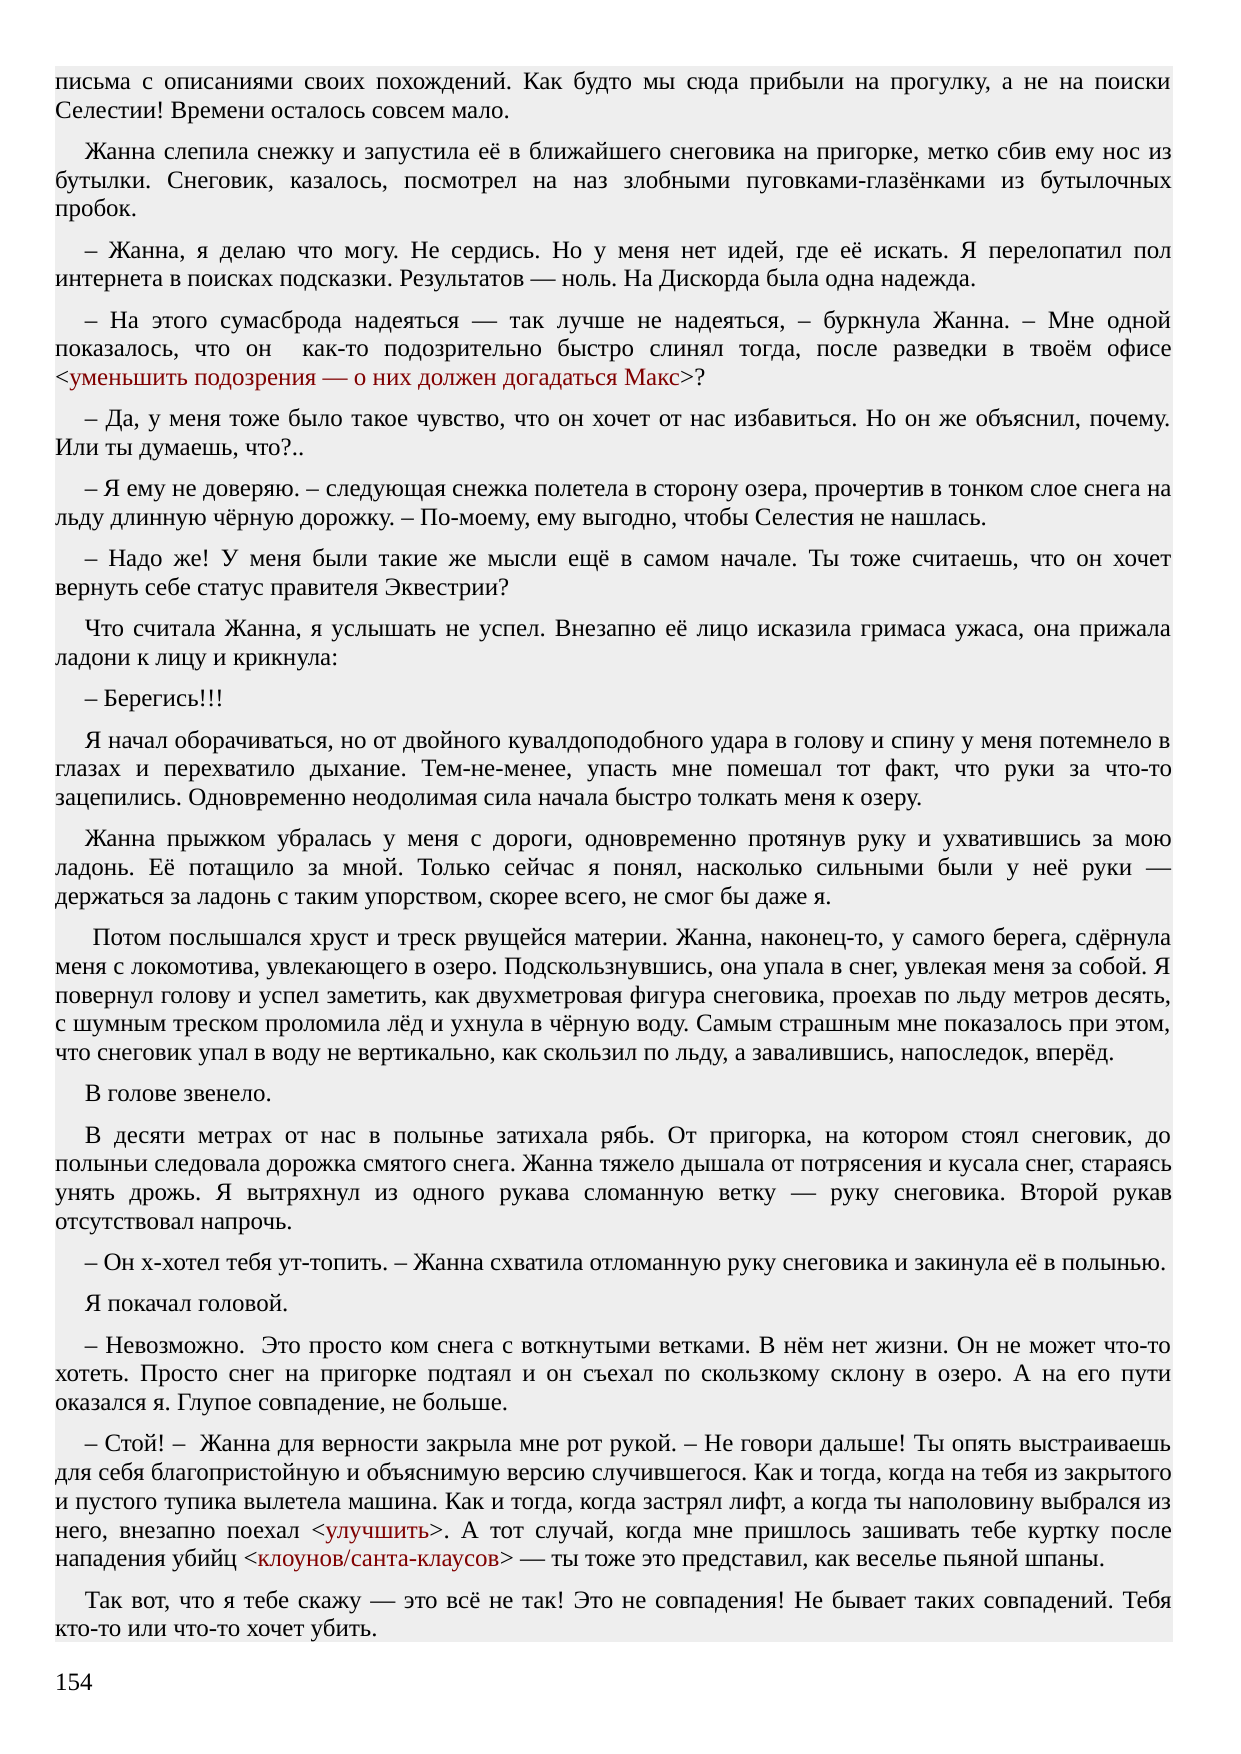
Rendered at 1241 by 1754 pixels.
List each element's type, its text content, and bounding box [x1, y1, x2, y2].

text Потом послышался хруст и треск рвущейся материи. Жанна, наконец-то, у самого берега, сдёрнула меня с локомотива, увлекающего в озеро. Подскользнувшись, она упала в снег, увлекая меня за собой. Я повернул голову и успел заметить, как двухметровая фигура снеговика, проехав по льду метров десять, с шумным треском проломила лёд и ухнула в чёрную воду. Самым страшным мне показалось при этом, что снеговик упал в воду не вертикально, как скользил по льду, а завалившись, напоследок, вперёд. [55, 922, 1173, 1066]
text письма с описаниями своих похождений. Как будто мы сюда прибыли на прогулку, а не на поиски Селестии! Времени осталось совсем мало. [55, 66, 1173, 123]
text – На этого сумасброда надеяться — так лучше не надеяться, – буркнула Жанна. – Мне одной показалось, что он как-то подозрительно быстро слинял тогда, после разведки в твоём офисе <уменьшить подозрения — о них должен догадаться Макс>? [55, 305, 1173, 391]
text – Берегись!!! [55, 683, 1173, 712]
text – Жанна, я делаю что могу. Не сердись. Но у меня нет идей, где её искать. Я перелопатил пол интернета в поисках подсказки. Результатов — ноль. На Дискорда была одна надежда. [55, 235, 1173, 292]
text – Я ему не доверяю. – следующая снежка полетела в сторону озера, прочертив в тонком слое снега на льду длинную чёрную дорожку. – По-моему, ему выгодно, чтобы Селестия не нашлась. [55, 473, 1173, 531]
text Жанна слепила снежку и запустила её в ближайшего снеговика на пригорке, метко сбив ему нос из бутылки. Снеговик, казалось, посмотрел на наз злобными пуговками-глазёнками из бутылочных пробок. [55, 136, 1173, 222]
text В голове звенело. [55, 1078, 1173, 1107]
text – Он х-хотел тебя ут-топить. – Жанна схватила отломанную руку снеговика и закинула её в полынью. [55, 1247, 1173, 1276]
text – Надо же! У меня были такие же мысли ещё в самом начале. Ты тоже считаешь, что он хочет вернуть себе статус правителя Эквестрии? [55, 543, 1173, 601]
text В десяти метрах от нас в полынье затихала рябь. От пригорка, на котором стоял снеговик, до полыньи следовала дорожка смятого снега. Жанна тяжело дышала от потрясения и кусала снег, стараясь унять дрожь. Я вытряхнул из одного рукава сломанную ветку — руку снеговика. Второй рукав отсутствовал напрочь. [55, 1120, 1173, 1235]
text Жанна прыжком убралась у меня с дороги, одновременно протянув руку и ухватившись за мою ладонь. Её потащило за мной. Только сейчас я понял, насколько сильными были у неё руки — держаться за ладонь с таким упорством, скорее всего, не смог бы даже я. [55, 823, 1173, 910]
text Я начал оборачиваться, но от двойного кувалдоподобного удара в голову и спину у меня потемнело в глазах и перехватило дыхание. Тем-не-менее, упасть мне помешал тот факт, что руки за что-то зацепились. Одновременно неодолимая сила начала быстро толкать меня к озеру. [55, 725, 1173, 811]
text – Да, у меня тоже было такое чувство, что он хочет от нас избавиться. Но он же объяснил, почему. Или ты думаешь, что?.. [55, 403, 1173, 461]
text Что считала Жанна, я услышать не успел. Внезапно её лицо исказила гримаса ужаса, она прижала ладони к лицу и крикнула: [55, 613, 1173, 671]
text Я покачал головой. [55, 1288, 1173, 1317]
text Так вот, что я тебе скажу — это всё не так! Это не совпадения! Не бывает таких совпадений. Тебя кто-то или что-то хочет убить. [55, 1585, 1173, 1642]
text – Невозможно. Это просто ком снега с воткнутыми ветками. В нём нет жизни. Он не может что-то хотеть. Просто снег на пригорке подтаял и он съехал по скользкому склону в озеро. А на его пути оказался я. Глупое совпадение, не больше. [55, 1330, 1173, 1416]
text – Стой! – Жанна для верности закрыла мне рот рукой. – Не говори дальше! Ты опять выстраиваешь для себя благопристойную и объяснимую версию случившегося. Как и тогда, когда на тебя из закрытого и пустого тупика вылетела машина. Как и тогда, когда застрял лифт, а когда ты наполовину выбрался из него, внезапно поехал <улучшить>. А тот случай, когда мне пришлось зашивать тебе куртку после нападения убийц <клоунов/санта-клаусов> — ты тоже это представил, как веселье пьяной шпаны. [55, 1428, 1173, 1572]
